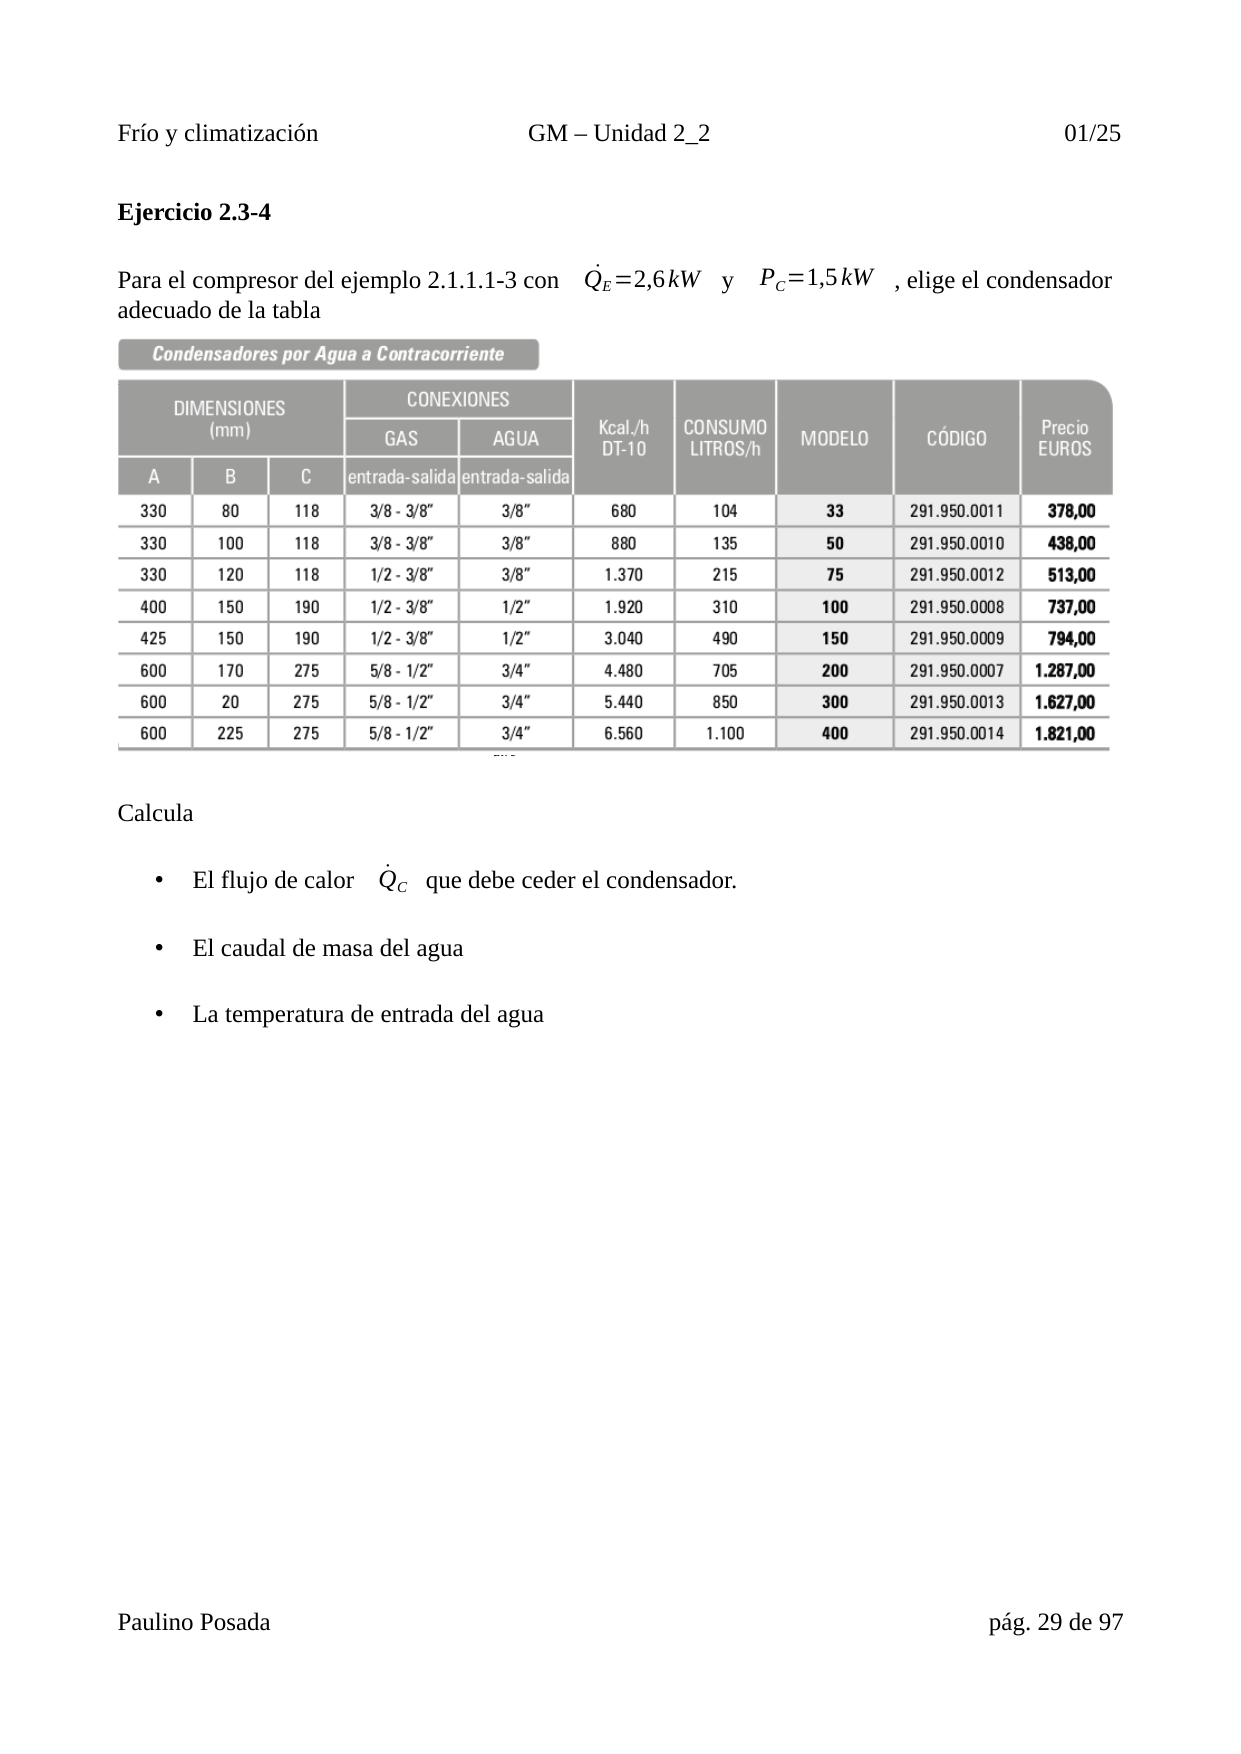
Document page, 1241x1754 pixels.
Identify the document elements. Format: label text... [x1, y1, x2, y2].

list El caudal de masa del agua [155, 933, 1123, 962]
text Ejercicio 2.3-4 [117, 197, 1123, 226]
text Calcula [117, 798, 1123, 826]
list La temperatura de entrada del agua [155, 999, 1123, 1028]
text Suponiendo una temperatura de condensación de se deduce que la temperatura media del aire en el condensador será de . [117, 695, 1123, 760]
picture [118, 336, 1123, 755]
text Para el compresor del ejemplo 2.1.1.1-3 con y , elige el condensador adecuado de la tabla [117, 263, 1123, 324]
list El flujo de calor que debe ceder el condensador. [155, 864, 1123, 896]
